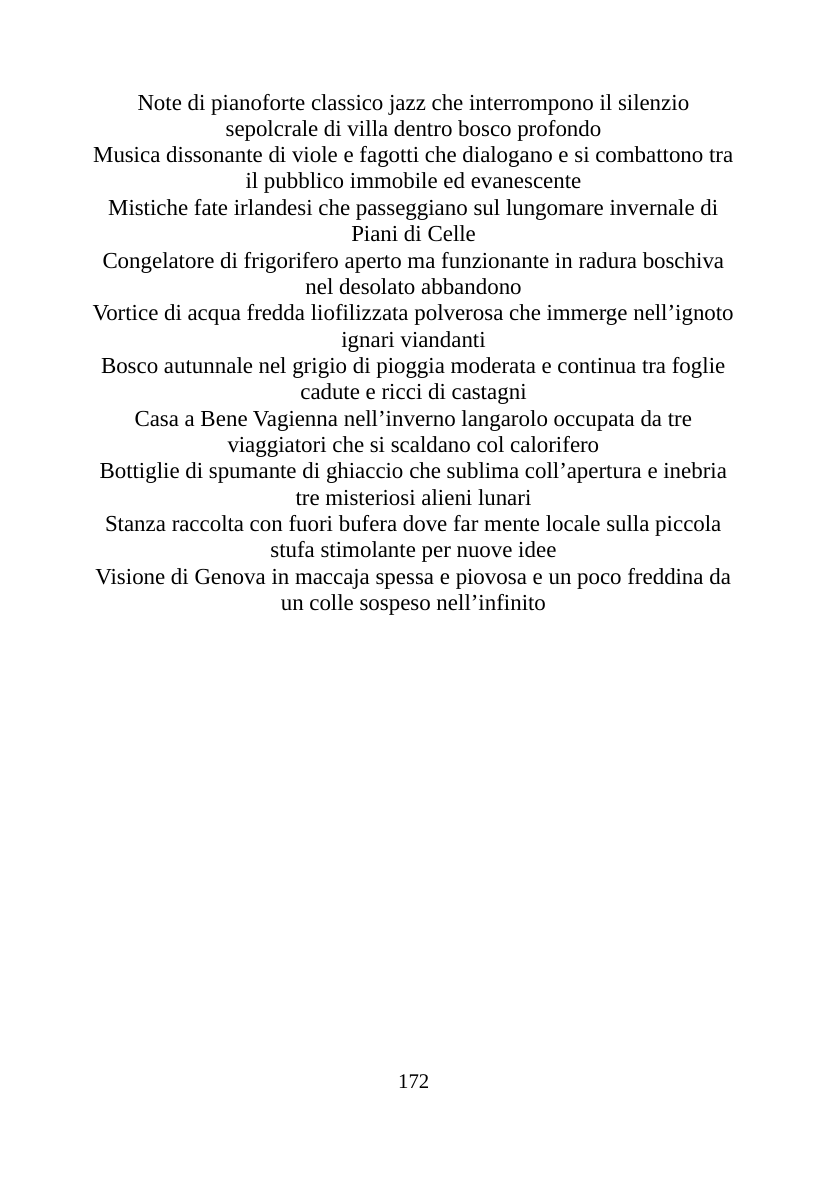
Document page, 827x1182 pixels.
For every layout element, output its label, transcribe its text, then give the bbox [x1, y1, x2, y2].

text Bottiglie di spumante di ghiaccio che sublima coll’apertura e inebria tre misteriosi alieni lunari [88, 457, 738, 510]
text Visione di Genova in maccaja spessa e piovosa e un poco freddina da un colle sospeso nell’infinito [88, 563, 738, 616]
text Bosco autunnale nel grigio di pioggia moderata e continua tra foglie cadute e ricci di castagni [88, 352, 738, 405]
text Musica dissonante di viole e fagotti che dialogano e si combattono tra il pubblico immobile ed evanescente [88, 141, 738, 194]
text Casa a Bene Vagienna nell’inverno langarolo occupata da tre viaggiatori che si scaldano col calorifero [88, 405, 738, 457]
text Congelatore di frigorifero aperto ma funzionante in radura boschiva nel desolato abbandono [88, 247, 738, 299]
text Mistiche fate irlandesi che passeggiano sul lungomare invernale di Piani di Celle [88, 194, 738, 247]
text Vortice di acqua fredda liofilizzata polverosa che immerge nell’ignoto ignari viandanti [88, 299, 738, 352]
text Stanza raccolta con fuori bufera dove far mente locale sulla piccola stufa stimolante per nuove idee [88, 510, 738, 563]
text Note di pianoforte classico jazz che interrompono il silenzio sepolcrale di villa dentro bosco profondo [88, 88, 738, 141]
